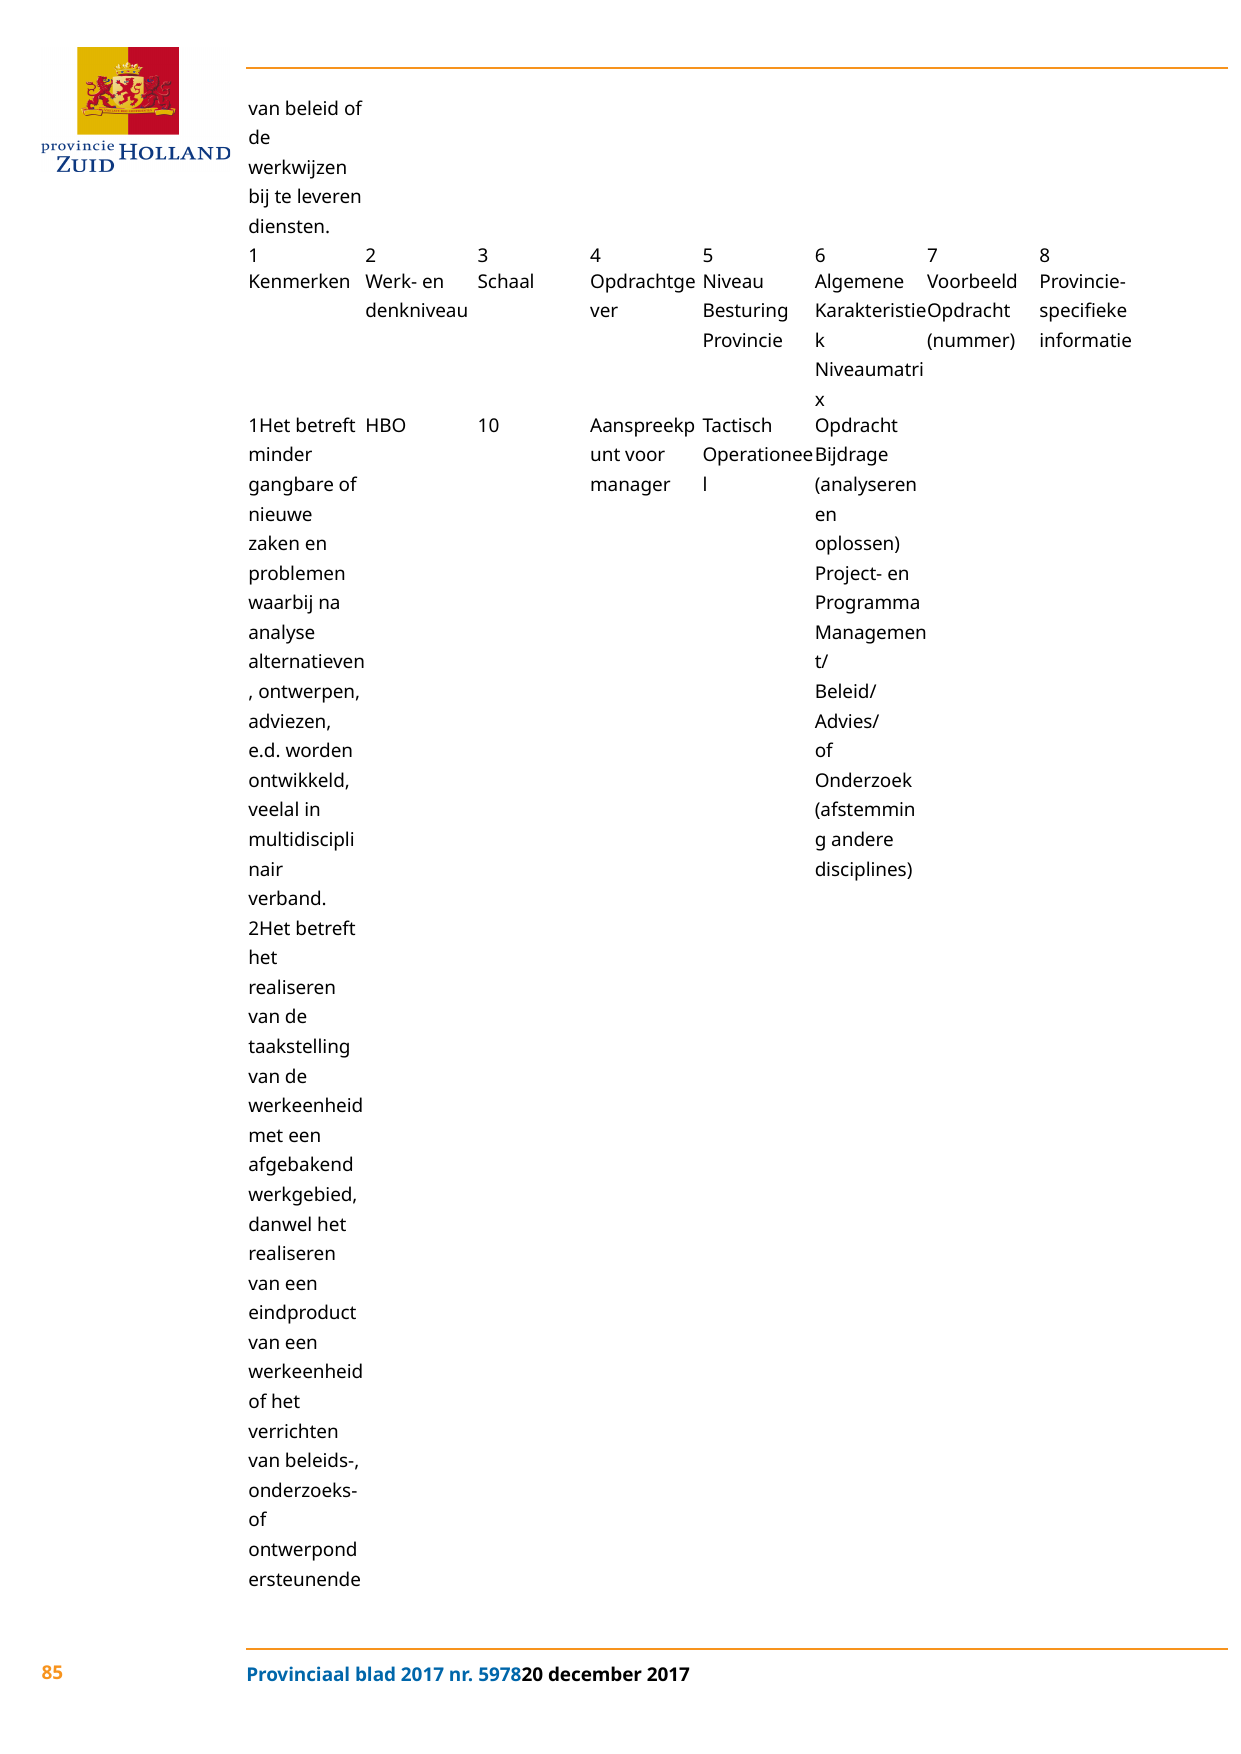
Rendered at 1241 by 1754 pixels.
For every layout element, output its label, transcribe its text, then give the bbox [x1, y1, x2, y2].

table_cell [927, 412, 1039, 1591]
table_cell 1Het betreft minder gangbare of nieuwe zaken en problemen waarbij na analyse alternatieven, ontwerpen, adviezen, e.d. worden ontwikkeld, veelal in multidisciplinair verband. 2Het betreft het realiseren van de taakstelling van de werkeenheid met een afgebakend werkgebied, danwel het realiseren van een eindproduct van een werkeenheid of het verrichten van beleids-, onderzoeks- of ontwerpondersteunende [248, 412, 365, 1591]
table_header 1 [248, 242, 365, 268]
table_cell [593, 95, 704, 239]
table_cell Provincie-specifieke informatie [1039, 268, 1152, 412]
table_cell [481, 95, 593, 239]
table_cell 10 [478, 412, 590, 1591]
table_header 5 [702, 242, 814, 268]
table_cell HBO [365, 412, 477, 1591]
table_header 4 [590, 242, 702, 268]
table_cell Algemene Karakteristiek Niveaumatrix [815, 268, 927, 412]
table_header 2 [365, 242, 477, 268]
table_cell Kenmerken [248, 268, 365, 412]
table_header 8 [1039, 242, 1152, 268]
table_cell Tactisch Operationeel [702, 412, 814, 1591]
table_cell Aanspreekpunt voor manager [590, 412, 702, 1591]
table_cell Opdracht Bijdrage (analyseren en oplossen) Project- en Programma Management/ Beleid/ Advies/ of Onderzoek (afstemming andere disciplines) [815, 412, 927, 1591]
table_cell Voorbeeld Opdracht (nummer) [927, 268, 1039, 412]
table_cell Opdrachtgever [590, 268, 702, 412]
table_header 7 [927, 242, 1039, 268]
table_cell Schaal [478, 268, 590, 412]
table_header 3 [478, 242, 590, 268]
table_cell [1040, 95, 1152, 239]
table_header 6 [815, 242, 927, 268]
table_cell [816, 95, 928, 239]
table_cell Niveau Besturing Provincie [702, 268, 814, 412]
table_cell [1039, 412, 1152, 1591]
table_cell van beleid of de werkwijzen bij te leveren diensten. [248, 95, 369, 239]
table_cell [369, 95, 481, 239]
picture [41, 47, 231, 172]
table_cell [705, 95, 816, 239]
table_cell Werk- en denkniveau [365, 268, 477, 412]
table_cell [928, 95, 1040, 239]
